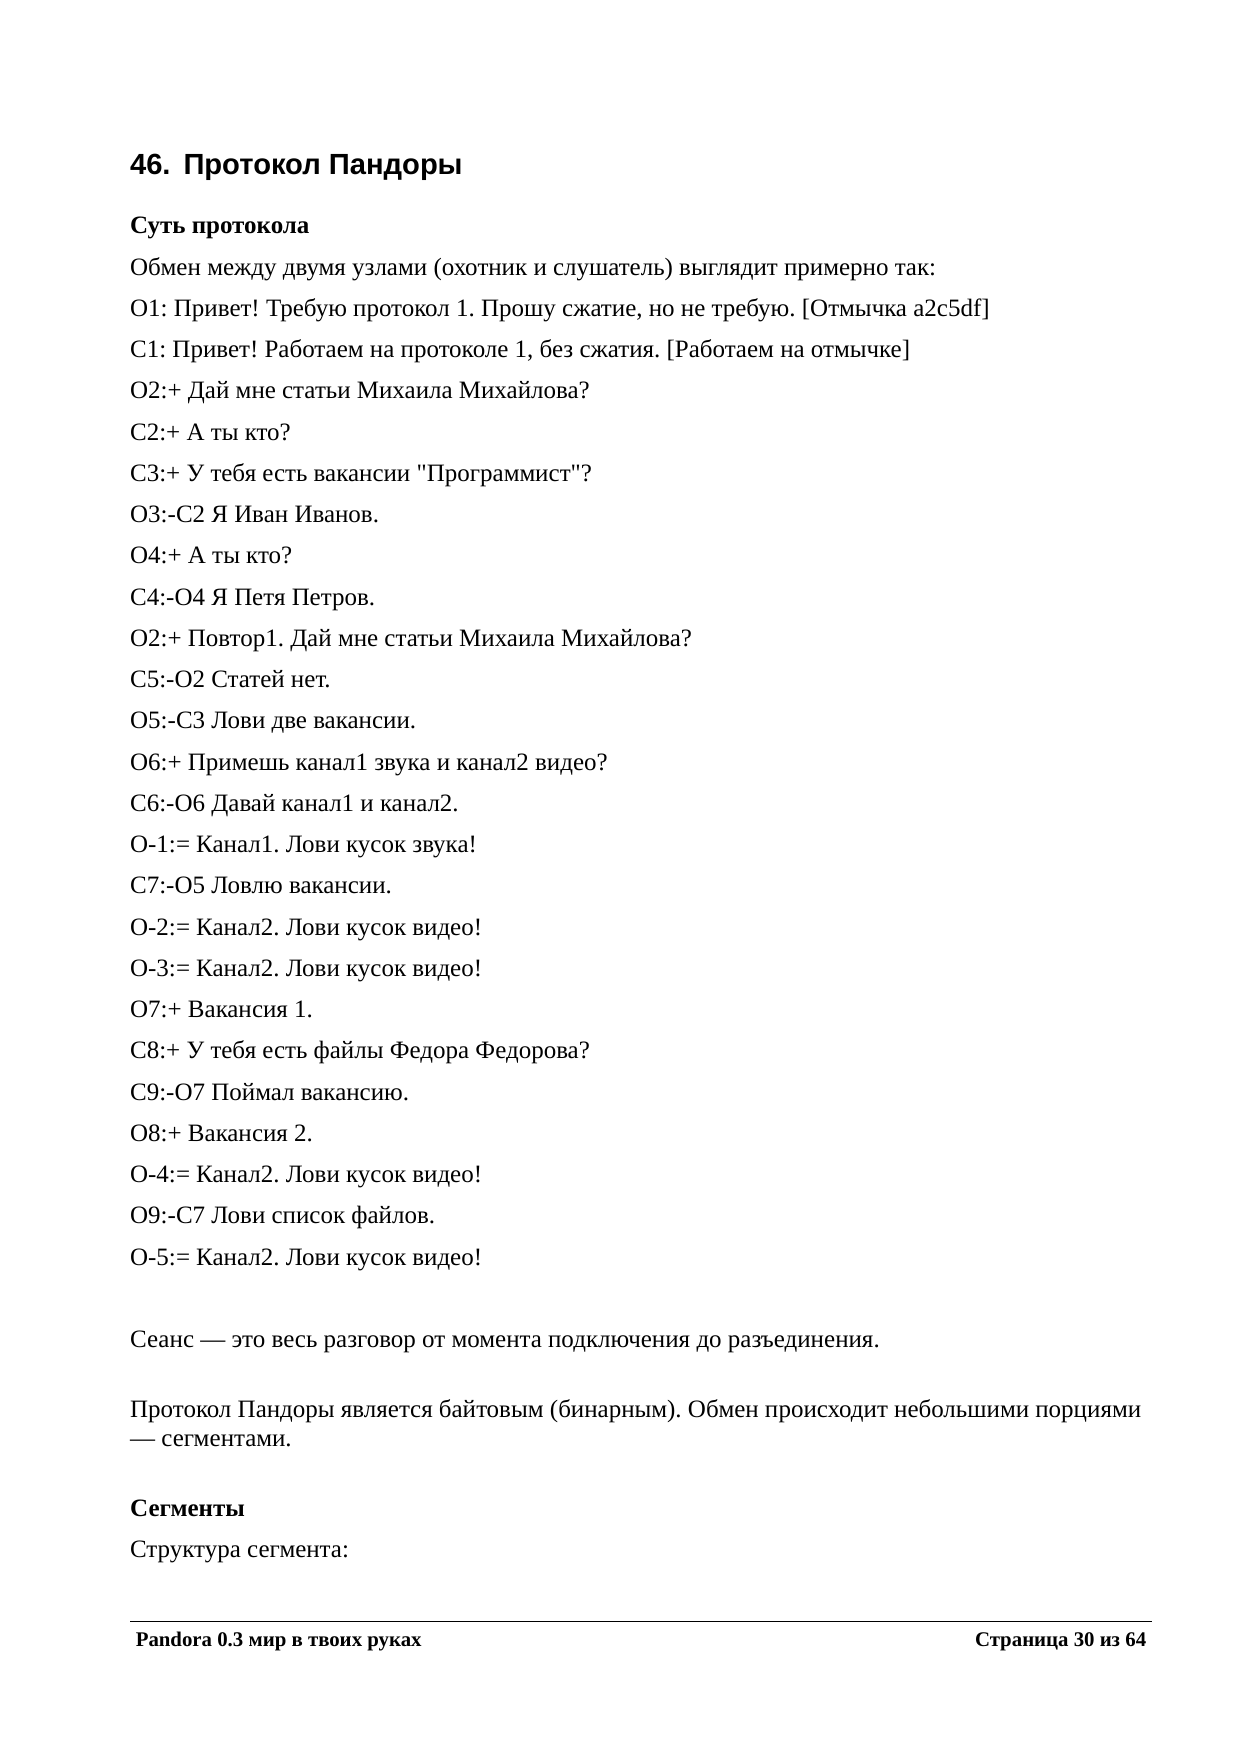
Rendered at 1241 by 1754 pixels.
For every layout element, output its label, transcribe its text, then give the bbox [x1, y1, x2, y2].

text О8:+ Вакансия 2. [130, 1118, 1152, 1147]
text Обмен между двумя узлами (охотник и слушатель) выглядит примерно так: [130, 252, 1152, 280]
text С4:-О4 Я Петя Петров. [130, 582, 1152, 610]
text С9:-О7 Поймал вакансию. [130, 1077, 1152, 1105]
text С6:-О6 Давай канал1 и канал2. [130, 788, 1152, 817]
text Суть протокола [130, 210, 1152, 239]
text С5:-О2 Статей нет. [130, 664, 1152, 693]
text О-4:= Канал2. Лови кусок видео! [130, 1159, 1152, 1188]
text Сеанс — это весь разговор от момента подключения до разъединения. [130, 1324, 1152, 1353]
text С8:+ У тебя есть файлы Федора Федорова? [130, 1035, 1152, 1064]
text О-3:= Канал2. Лови кусок видео! [130, 953, 1152, 982]
text О3:-С2 Я Иван Иванов. [130, 499, 1152, 528]
text О5:-С3 Лови две вакансии. [130, 705, 1152, 734]
text О-2:= Канал2. Лови кусок видео! [130, 912, 1152, 940]
text О1: Привет! Требую протокол 1. Прошу сжатие, но не требую. [Отмычка a2c5df] [130, 293, 1152, 322]
text О2:+ Повтор1. Дай мне статьи Михаила Михайлова? [130, 623, 1152, 652]
text С1: Привет! Работаем на протоколе 1, без сжатия. [Работаем на отмычке] [130, 334, 1152, 363]
text С7:-O5 Ловлю вакансии. [130, 870, 1152, 899]
text О7:+ Вакансия 1. [130, 994, 1152, 1023]
text С3:+ У тебя есть вакансии "Программист"? [130, 458, 1152, 487]
text Протокол Пандоры является байтовым (бинарным). Обмен происходит небольшими порциями — сегментами. [130, 1394, 1152, 1452]
text Структура сегмента: [130, 1534, 1152, 1563]
text О9:-С7 Лови список файлов. [130, 1200, 1152, 1229]
subtitle Протокол Пандоры [130, 147, 1152, 180]
text О2:+ Дай мне статьи Михаила Михайлова? [130, 375, 1152, 404]
text О6:+ Примешь канал1 звука и канал2 видео? [130, 747, 1152, 775]
text О4:+ А ты кто? [130, 540, 1152, 569]
text Сегменты [130, 1493, 1152, 1522]
text О-5:= Канал2. Лови кусок видео! [130, 1242, 1152, 1270]
text С2:+ А ты кто? [130, 417, 1152, 445]
text О-1:= Канал1. Лови кусок звука! [130, 829, 1152, 858]
